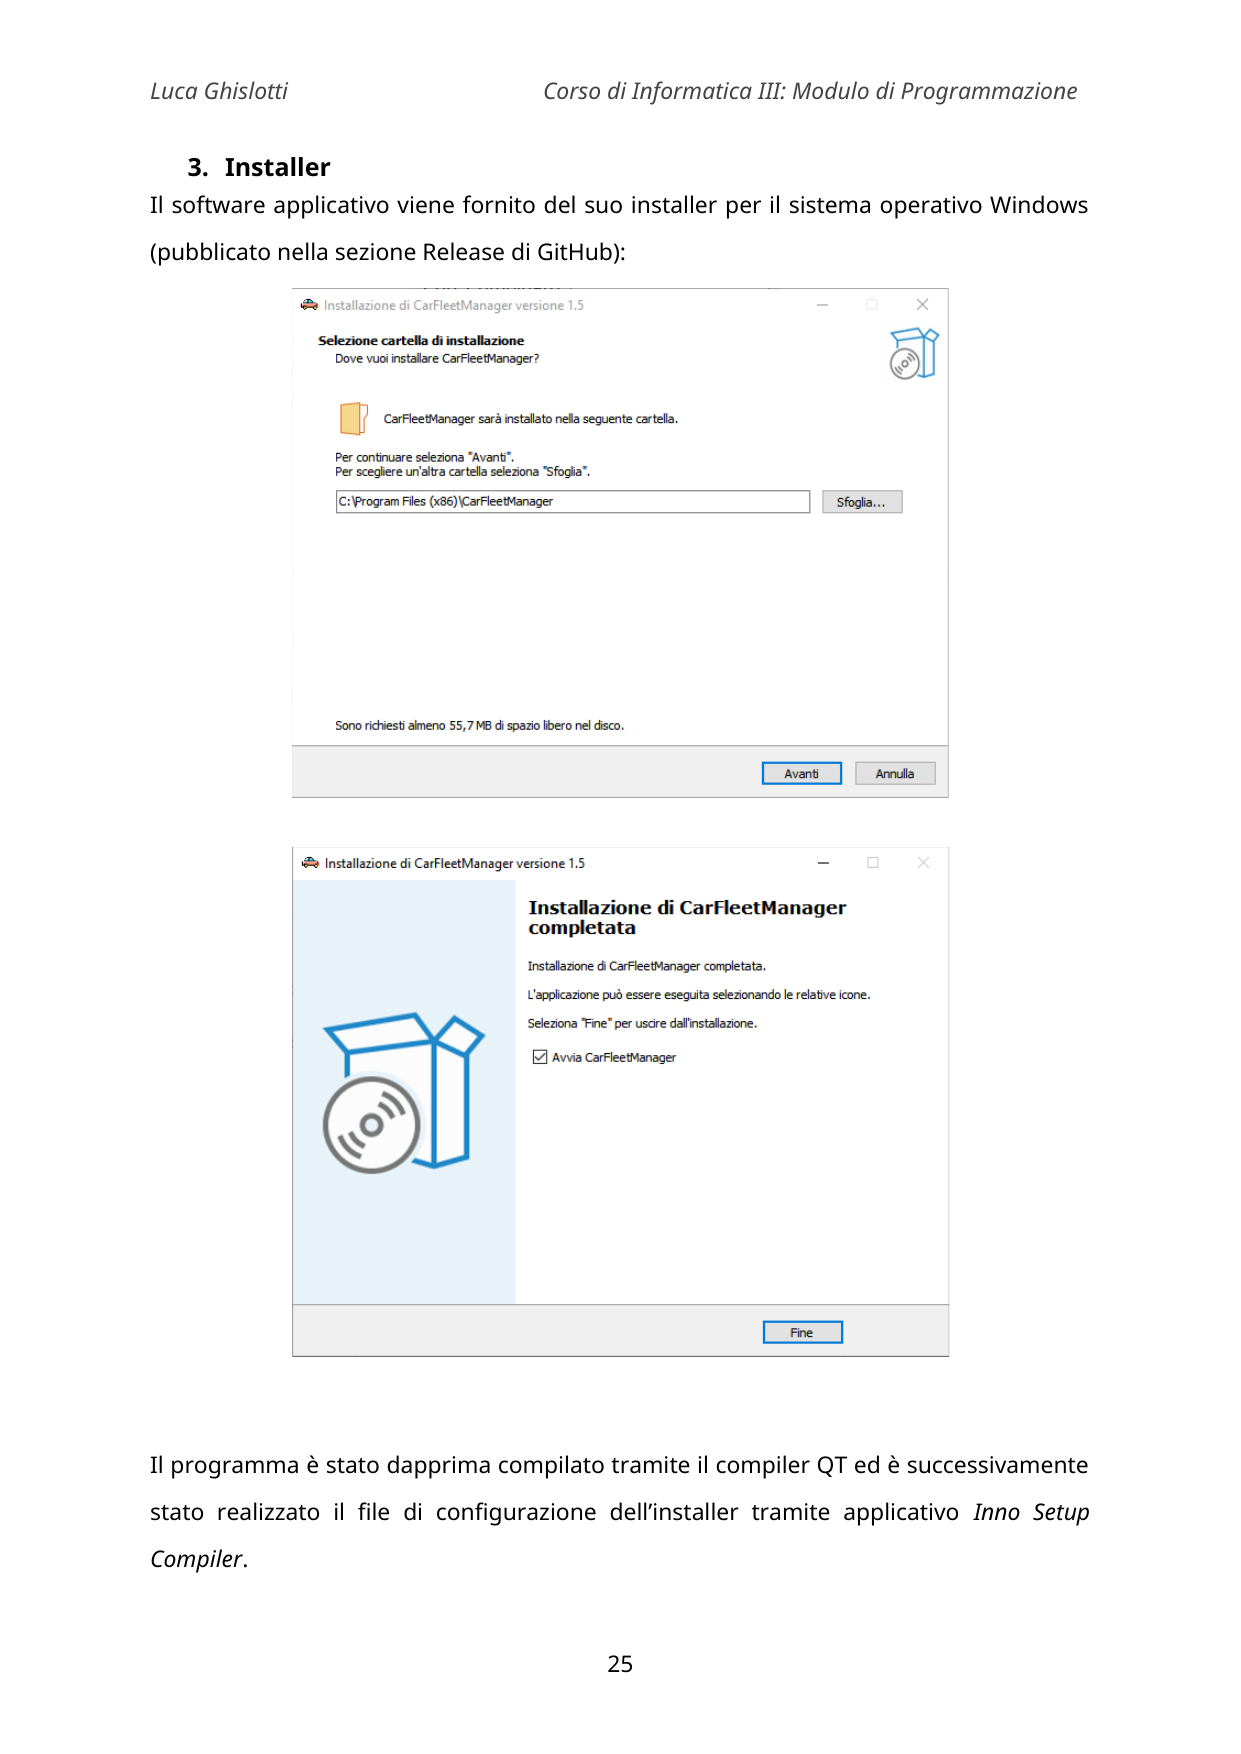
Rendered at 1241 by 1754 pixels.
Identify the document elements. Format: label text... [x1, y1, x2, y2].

picture [292, 288, 949, 798]
text Il programma è stato dapprima compilato tramite il compiler QT ed è successivamente stato realizzato il file di configurazione dell’installer tramite applicativo Inno Setup Compiler. [150, 1449, 1090, 1574]
text Il software applicativo viene fornito del suo installer per il sistema operativo Windows (pubblicato nella sezione Release di GitHub): [150, 189, 1090, 267]
subtitle Installer [187, 150, 1090, 184]
picture [292, 847, 950, 1357]
